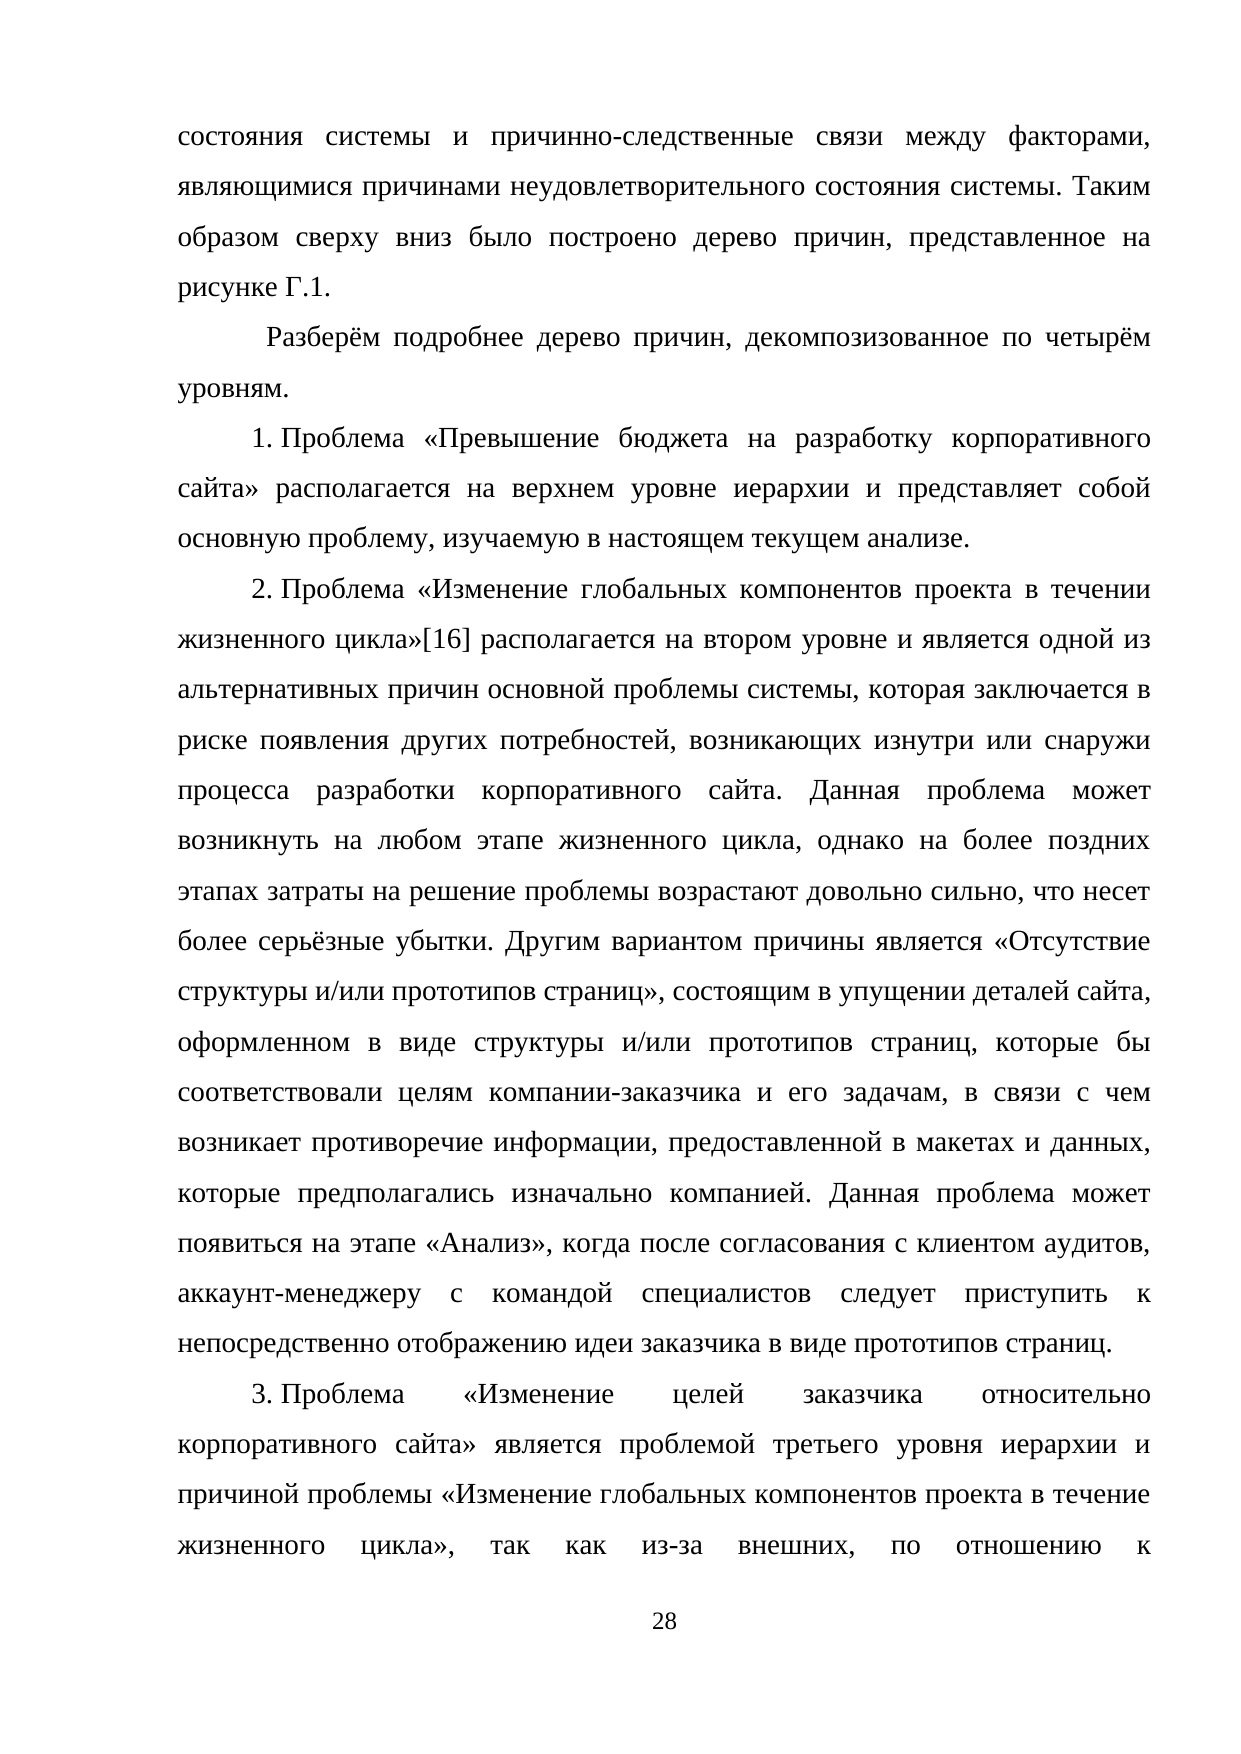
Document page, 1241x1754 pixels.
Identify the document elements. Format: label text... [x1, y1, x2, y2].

list Проблема «Изменение целей заказчика относительно корпоративного сайта» является проблемой третьего уровня иерархии и причиной проблемы «Изменение глобальных компонентов проекта в течение жизненного цикла», так как из-за внешних, по отношению к [177, 1376, 1152, 1560]
list Проблема «Превышение бюджета на разработку корпоративного сайта» располагается на верхнем уровне иерархии и представляет собой основную проблему, изучаемую в настоящем текущем анализе. [177, 420, 1152, 554]
text Разберём подробнее дерево причин, декомпозизованное по четырём уровням. [177, 319, 1152, 403]
text состояния системы и причинно-следственные связи между факторами, являющимися причинами неудовлетворительного состояния системы. Таким образом сверху вниз было построено дерево причин, представленное на рисунке Г.1. [177, 118, 1152, 303]
list Проблема «Изменение глобальных компонентов проекта в течении жизненного цикла»[16] располагается на втором уровне и является одной из альтернативных причин основной проблемы системы, которая заключается в риске появления других потребностей, возникающих изнутри или снаружи процесса разработки корпоративного сайта. Данная проблема может возникнуть на любом этапе жизненного цикла, однако на более поздних этапах затраты на решение проблемы возрастают довольно сильно, что несет более серьёзные убытки. Другим вариантом причины является «Отсутствие структуры и/или прототипов страниц», состоящим в упущении деталей сайта, оформленном в виде структуры и/или прототипов страниц, которые бы соответствовали целям компании-заказчика и его задачам, в связи с чем возникает противоречие информации, предоставленной в макетах и данных, которые предполагались изначально компанией. Данная проблема может появиться на этапе «Анализ», когда после согласования с клиентом аудитов, аккаунт-менеджеру с командой специалистов следует приступить к непосредственно отображению идеи заказчика в виде прототипов страниц. [177, 571, 1152, 1359]
